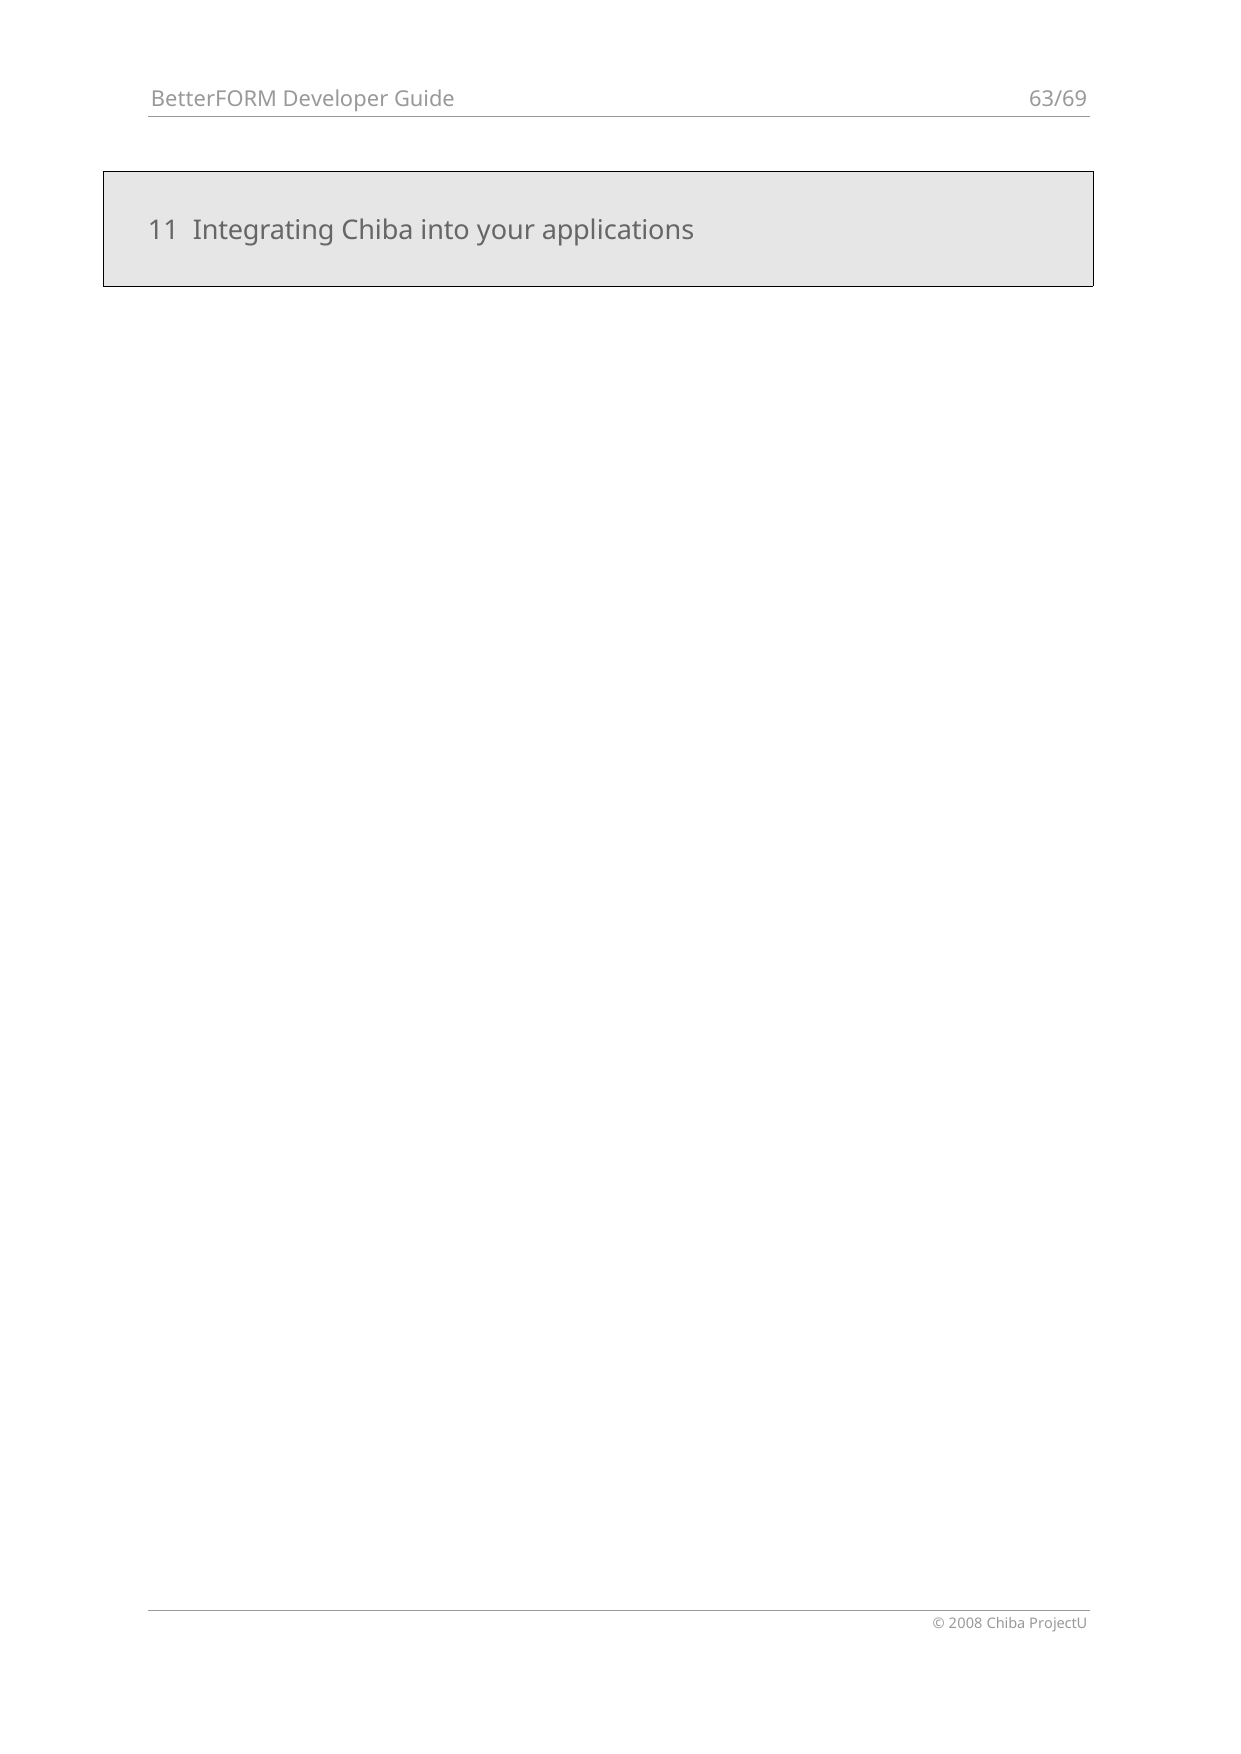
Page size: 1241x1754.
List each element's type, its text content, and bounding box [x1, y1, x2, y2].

subtitle Integrating Chiba into your applications [104, 172, 1093, 286]
